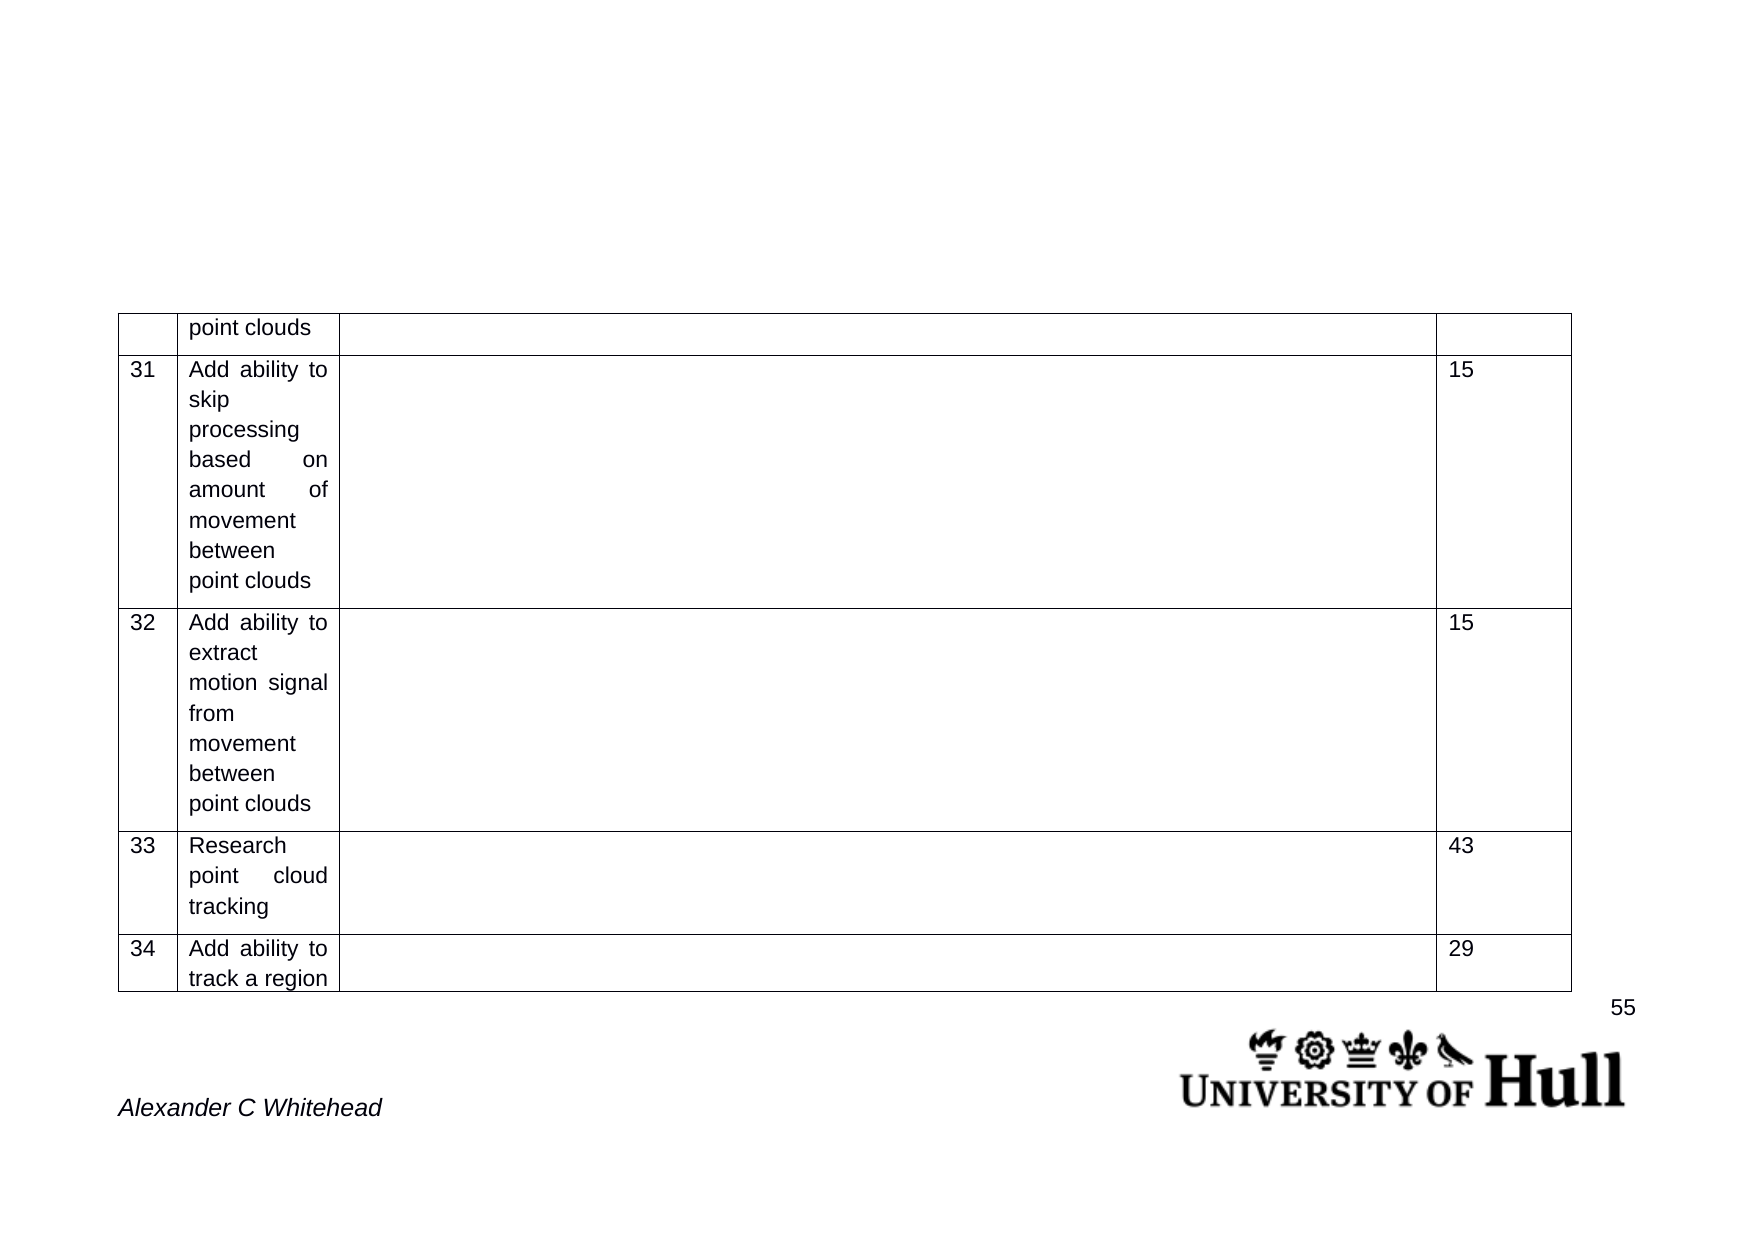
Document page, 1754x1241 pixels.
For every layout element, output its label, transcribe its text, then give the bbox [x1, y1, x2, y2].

table_cell 29 [1437, 935, 1571, 991]
table_cell 15 [1437, 356, 1571, 608]
table_cell Add ability to skip processing based on amount of movement between point clouds [178, 356, 339, 608]
table_cell 31 [119, 356, 177, 608]
table_cell [119, 314, 177, 354]
table_cell 32 [119, 609, 177, 831]
table_cell 34 [119, 935, 177, 991]
picture [1173, 1020, 1634, 1117]
table_cell [340, 356, 1436, 608]
table_cell [1437, 314, 1571, 354]
table_cell Research point cloud tracking [178, 832, 339, 933]
table_cell 33 [119, 832, 177, 933]
table_cell 15 [1437, 609, 1571, 831]
table_cell [340, 609, 1436, 831]
table_cell [340, 314, 1436, 354]
table_cell 43 [1437, 832, 1571, 933]
table_cell Add ability to extract motion signal from movement between point clouds [178, 609, 339, 831]
table_cell point clouds [178, 314, 339, 354]
table_cell [340, 935, 1436, 991]
table_cell Add ability to track a region [178, 935, 339, 991]
table_cell [340, 832, 1436, 933]
